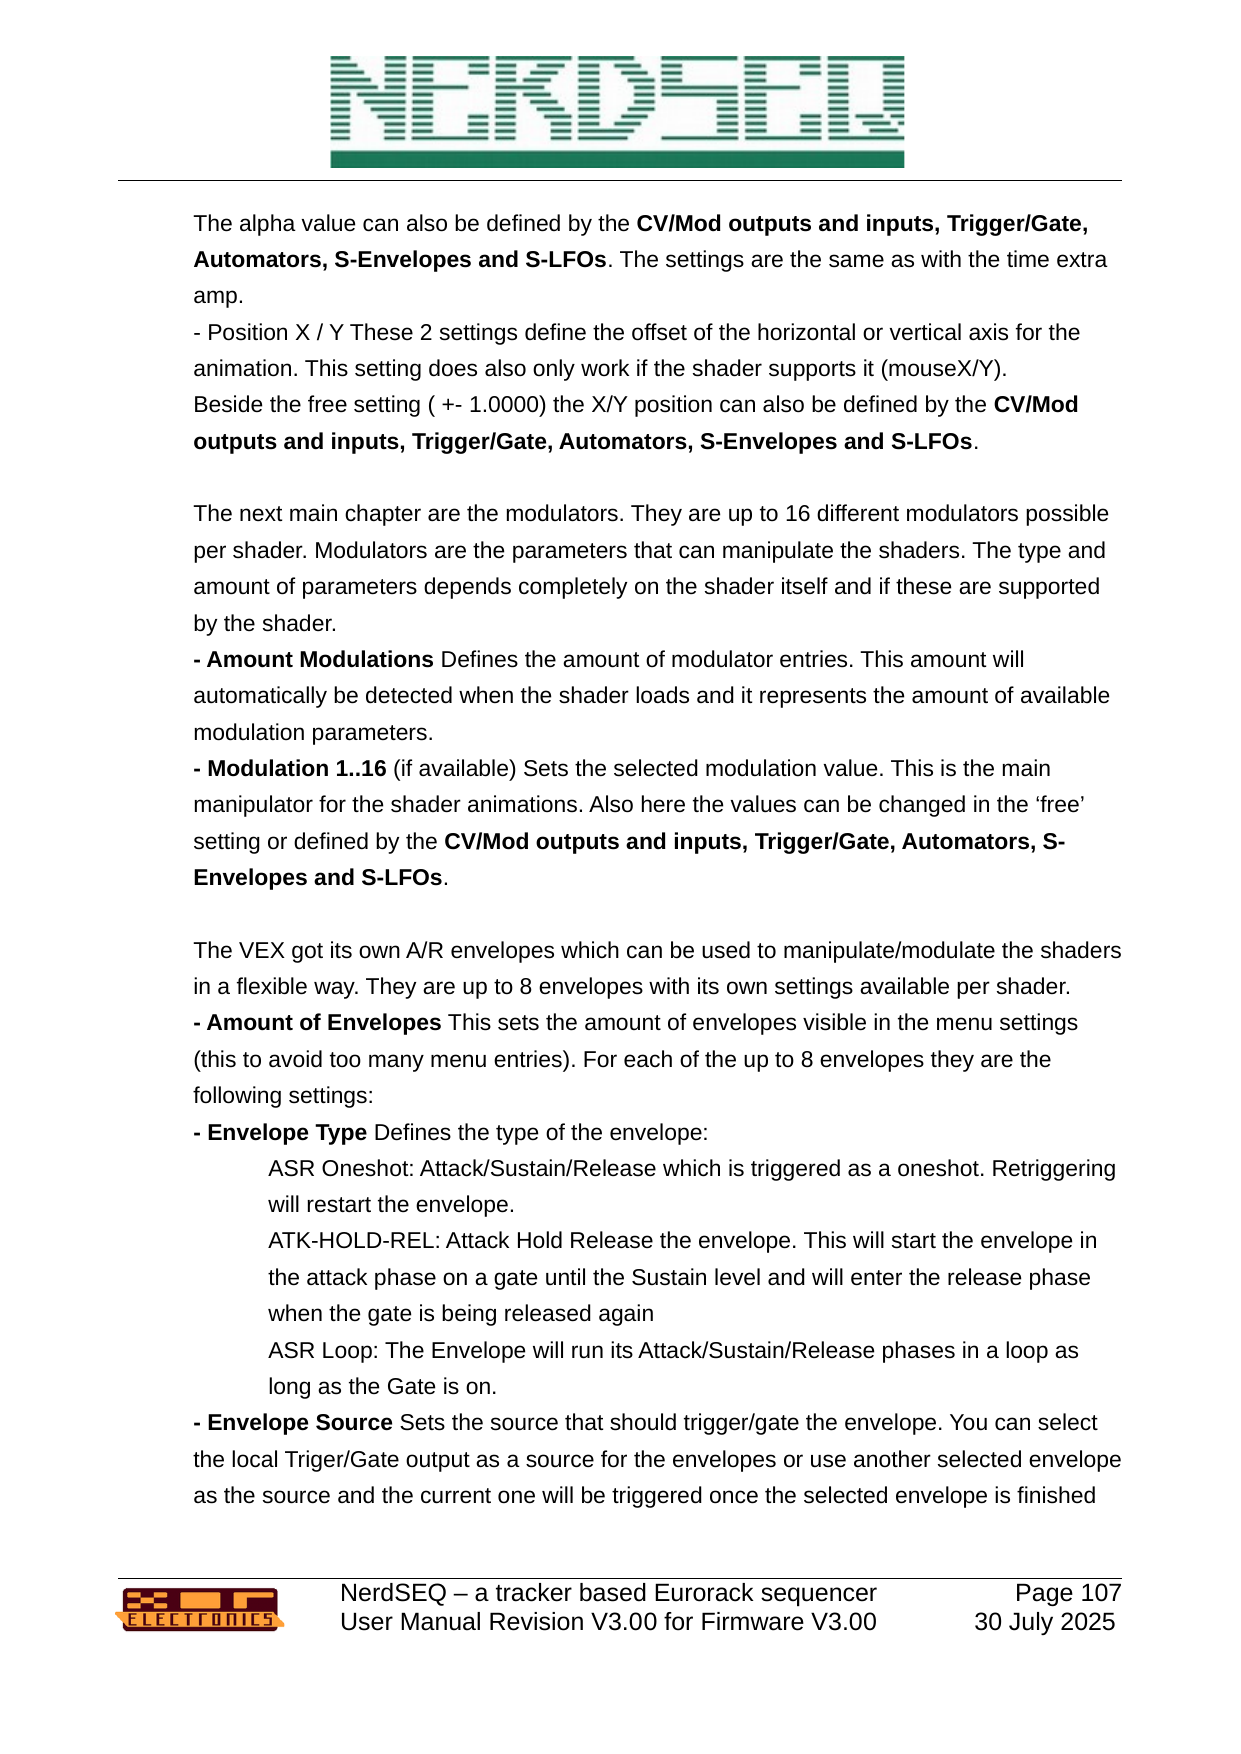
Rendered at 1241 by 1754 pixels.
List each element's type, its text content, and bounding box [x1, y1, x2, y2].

text - Modulation 1..16 (if available) Sets the selected modulation value. This is the main manipulator for the shader animations. Also here the values can be changed in the ‘free’ setting or defined by the CV/Mod outputs and inputs, Trigger/Gate, Automators, S-Envelopes and S-LFOs. [193, 755, 1122, 890]
text ASR Oneshot: Attack/Sustain/Release which is triggered as a oneshot. Retriggering will restart the envelope. [268, 1155, 1122, 1217]
picture [330, 56, 905, 168]
text ATK-HOLD-REL: Attack Hold Release the envelope. This will start the envelope in the attack phase on a gate until the Sustain level and will enter the release phase when the gate is being released again [268, 1227, 1122, 1327]
text Beside the free setting ( +- 1.0000) the X/Y position can also be defined by the CV/Mod outputs and inputs, Trigger/Gate, Automators, S-Envelopes and S-LFOs. [193, 391, 1122, 454]
text The alpha value can also be defined by the CV/Mod outputs and inputs, Trigger/Gate, Automators, S-Envelopes and S-LFOs. The settings are the same as with the time extra amp. [193, 209, 1122, 309]
text - Envelope Source Sets the source that should trigger/gate the envelope. You can select the local Triger/Gate output as a source for the envelopes or use another selected envelope as the source and the current one will be triggered once the selected envelope is finished [193, 1409, 1122, 1508]
text ASR Loop: The Envelope will run its Attack/Sustain/Release phases in a loop as long as the Gate is on. [268, 1337, 1122, 1399]
text - Envelope Type Defines the type of the envelope: [193, 1118, 1122, 1145]
text The next main chapter are the modulators. They are up to 16 different modulators possible per shader. Modulators are the parameters that can manipulate the shaders. The type and amount of parameters depends completely on the shader itself and if these are supported by the shader. [193, 500, 1122, 636]
text The VEX got its own A/R envelopes which can be used to manipulate/modulate the shaders in a flexible way. They are up to 8 envelopes with its own settings available per shader. [193, 937, 1122, 999]
text - Position X / Y These 2 settings define the offset of the horizontal or vertical axis for the animation. This setting does also only work if the shader supports it (mouseX/Y). [193, 319, 1122, 381]
picture [115, 1584, 285, 1634]
text - Amount of Envelopes This sets the amount of envelopes visible in the menu settings (this to avoid too many menu entries). For each of the up to 8 envelopes they are the following settings: [193, 1009, 1122, 1108]
text - Amount Modulations Defines the amount of modulator entries. This amount will automatically be detected when the shader loads and it represents the amount of available [193, 646, 1122, 708]
text modulation parameters. [193, 718, 1122, 745]
